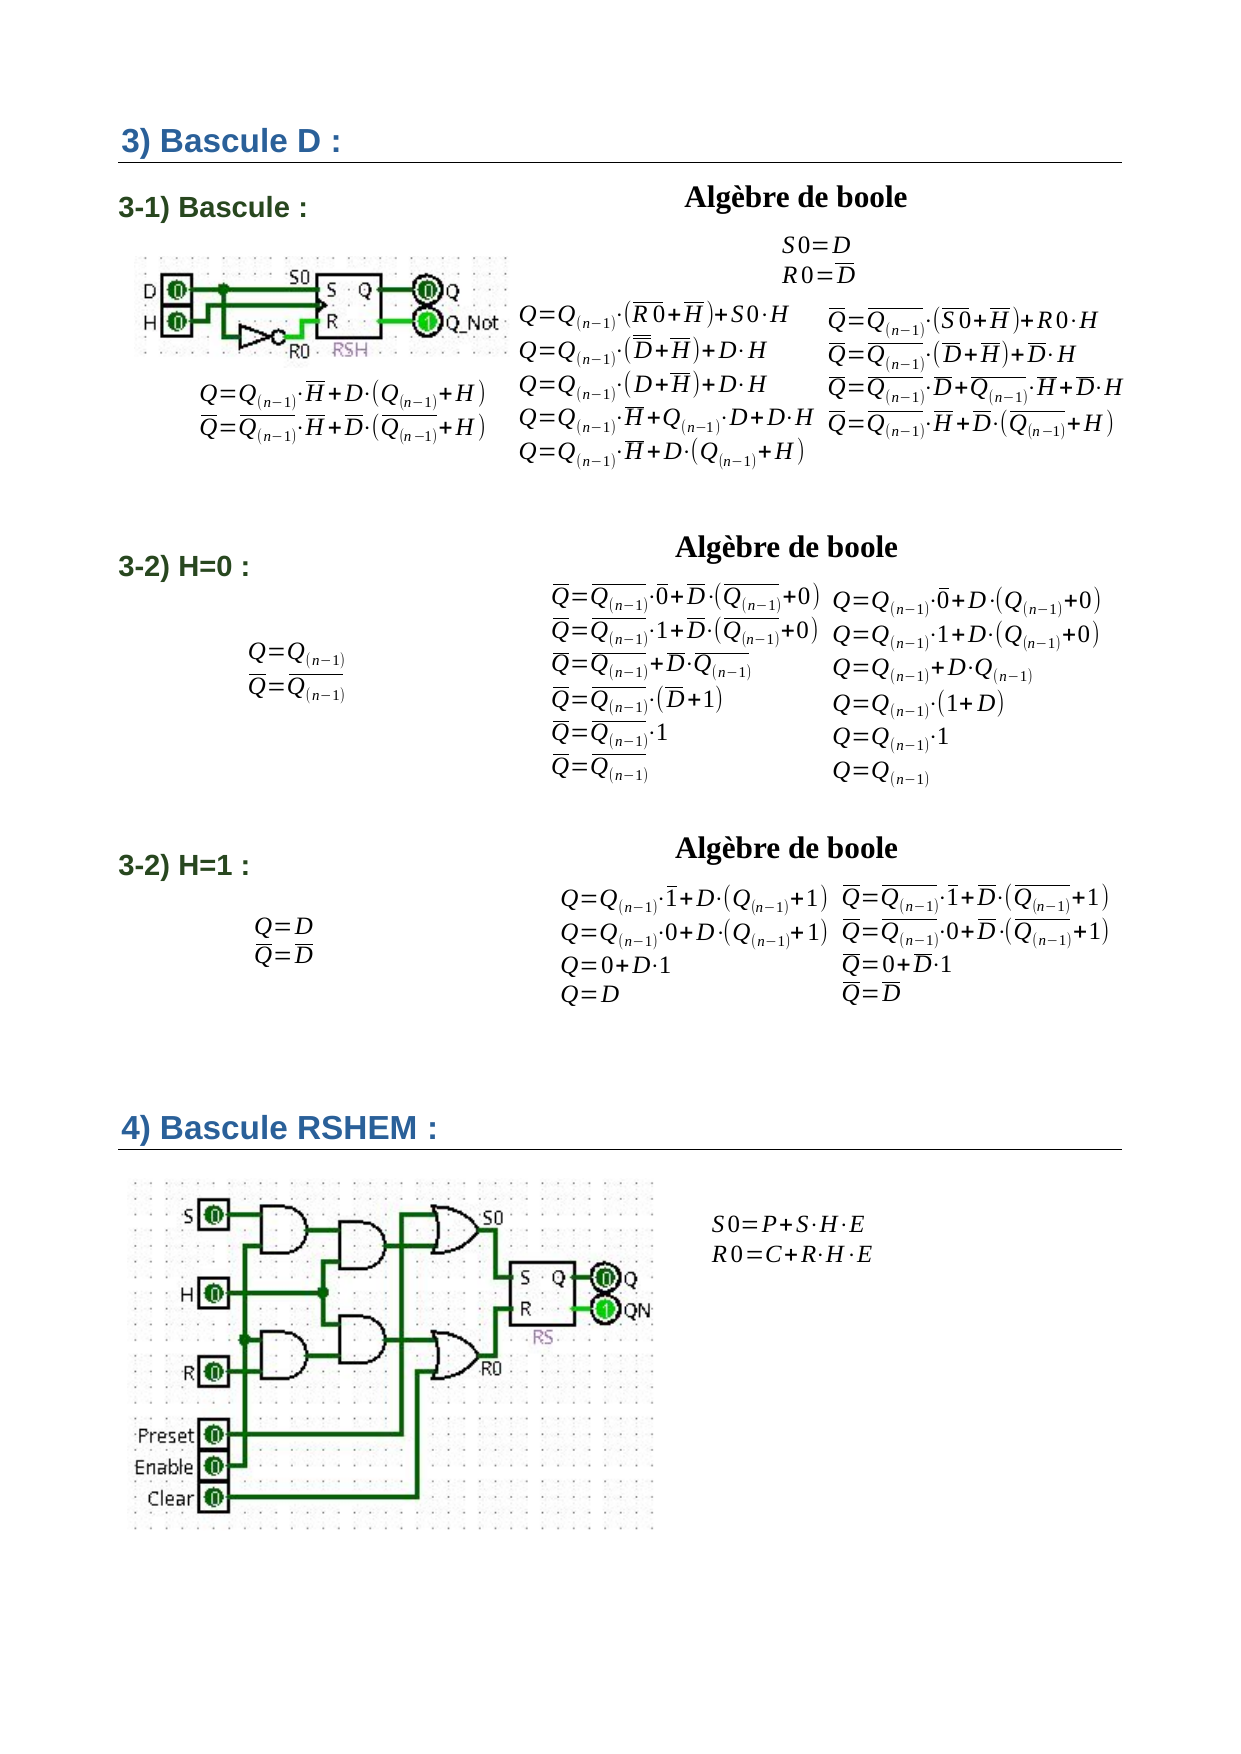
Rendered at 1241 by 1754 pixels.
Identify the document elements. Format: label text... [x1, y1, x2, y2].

subtitle 3-1) Bascule : [118, 189, 1122, 223]
picture [127, 1178, 661, 1531]
picture [134, 256, 519, 368]
subtitle 3-2) H=0 : [118, 549, 1122, 582]
subtitle 3) Bascule D : [118, 118, 1122, 162]
subtitle 4) Bascule RSHEM : [118, 1105, 1122, 1149]
subtitle 3-2) H=1 : [118, 847, 1122, 881]
